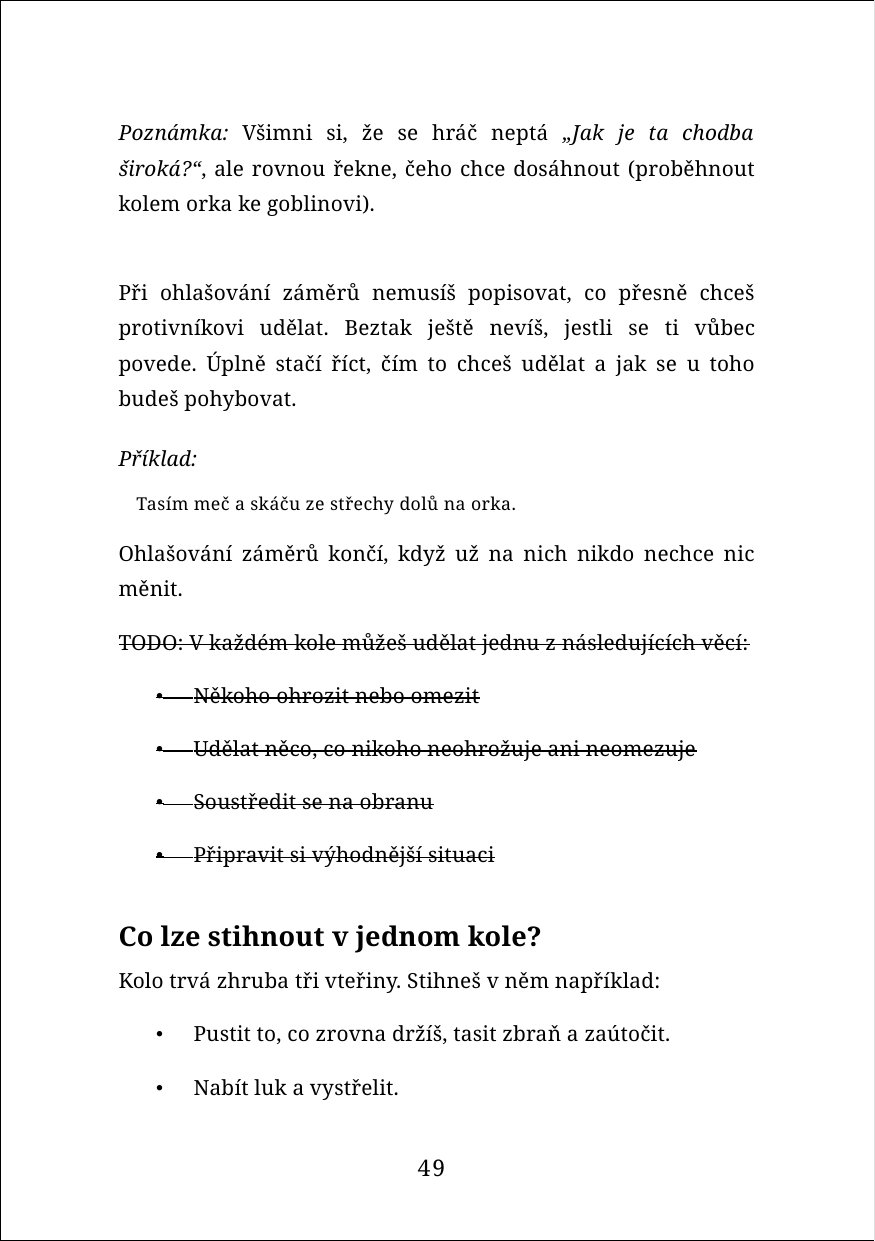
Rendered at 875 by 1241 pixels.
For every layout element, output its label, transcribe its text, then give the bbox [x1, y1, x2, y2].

list Nabít luk a vystřelit. [156, 1073, 756, 1101]
text TODO: V každém kole můžeš udělat jednu z následujících věcí: [118, 628, 756, 656]
subtitle Co lze stihnout v jednom kole? [118, 917, 756, 954]
text Kolo trvá zhruba tři vteřiny. Stihneš v něm například: [118, 966, 756, 994]
list Udělat něco, co nikoho neohrožuje ani neomezuje [156, 734, 756, 763]
list Připravit si výhodnější situaci [156, 841, 756, 869]
text Poznámka: Všimni si, že se hráč neptá „Jak je ta chodba široká?“, ale rovnou řekne, čeho chce dosáhnout (proběhnout kolem orka ke goblinovi). [118, 118, 756, 253]
text Ohlašování záměrů končí, když už na nich nikdo nechce nic měnit. [118, 539, 756, 603]
text Příklad: [118, 444, 756, 472]
list Soustředit se na obranu [156, 787, 756, 816]
text Při ohlašování záměrů nemusíš popisovat, co přesně chceš protivníkovi udělat. Beztak ještě nevíš, jestli se ti vůbec povede. Úplně stačí říct, čím to chceš udělat a jak se u toho budeš pohybovat. [118, 278, 756, 413]
list Někoho ohrozit nebo omezit [156, 681, 756, 709]
list Pustit to, co zrovna držíš, tasit zbraň a zaútočit. [156, 1019, 756, 1048]
text Tasím meč a skáču ze střechy dolů na orka. [136, 491, 756, 515]
